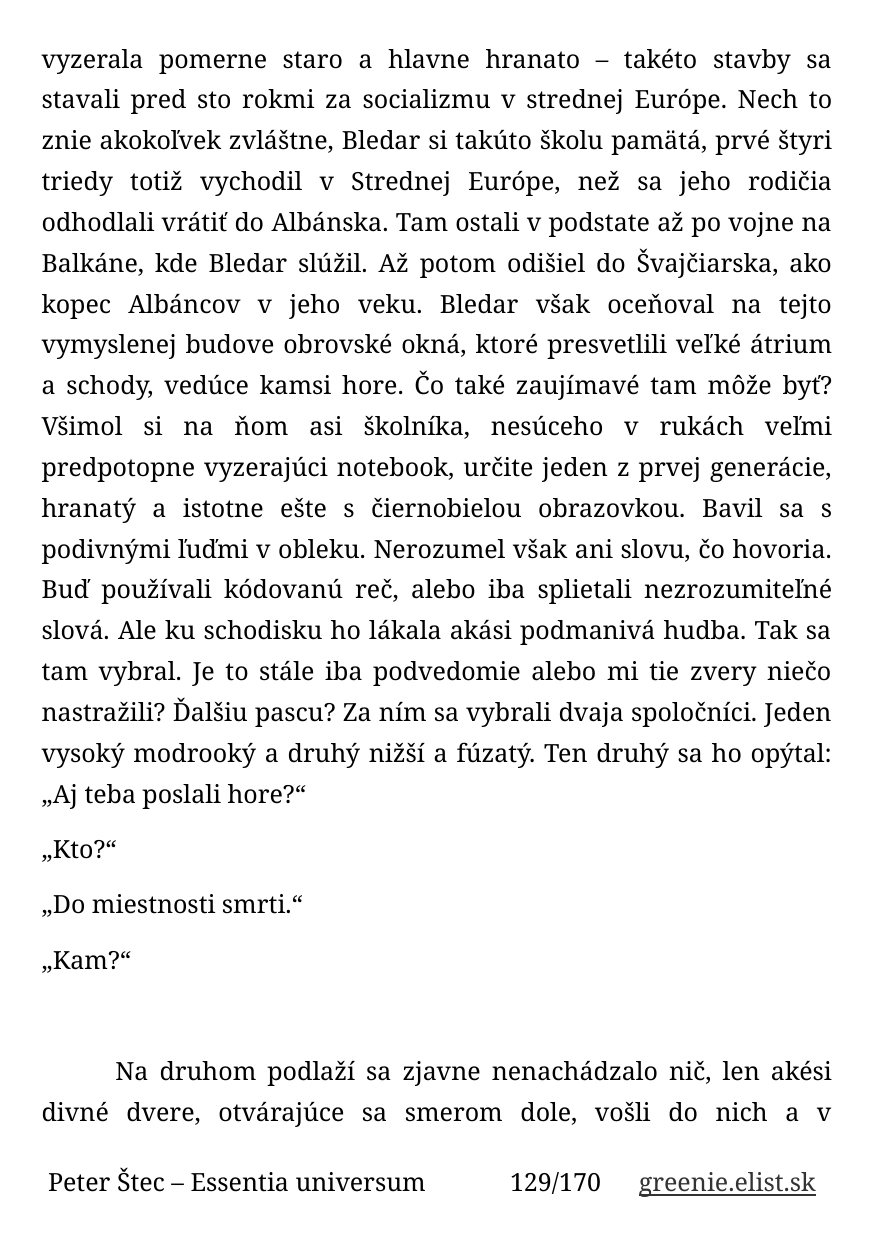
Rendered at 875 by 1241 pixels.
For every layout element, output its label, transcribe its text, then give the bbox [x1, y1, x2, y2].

text „Kto?“ [41, 832, 833, 866]
text „Do miestnosti smrti.“ [41, 887, 833, 921]
text vyzerala pomerne staro a hlavne hranato – takéto stavby sa stavali pred sto rokmi za socializmu v strednej Európe. Nech to znie akokoľvek zvláštne, Bledar si takúto školu pamätá, prvé štyri triedy totiž vychodil v Strednej Európe, než sa jeho rodičia odhodlali vrátiť do Albánska. Tam ostali v podstate až po vojne na Balkáne, kde Bledar slúžil. Až potom odišiel do Švajčiarska, ako kopec Albáncov v jeho veku. Bledar však oceňoval na tejto vymyslenej budove obrovské okná, ktoré presvetlili veľké átrium a schody, vedúce kamsi hore. Čo také zaujímavé tam môže byť? Všimol si na ňom asi školníka, nesúceho v rukách veľmi predpotopne vyzerajúci notebook, určite jeden z prvej generácie, hranatý a istotne ešte s čiernobielou obrazovkou. Bavil sa s podivnými ľuďmi v obleku. Nerozumel však ani slovu, čo hovoria. Buď používali kódovanú reč, alebo iba splietali nezrozumiteľné slová. Ale ku schodisku ho lákala akási podmanivá hudba. Tak sa tam vybral. Je to stále iba podvedomie alebo mi tie zvery niečo nastražili? Ďalšiu pascu? Za ním sa vybrali dvaja spoločníci. Jeden vysoký modrooký a druhý nižší a fúzatý. Ten druhý sa ho opýtal: „Aj teba poslali hore?“ [41, 41, 833, 810]
text „Kam?“ [41, 943, 833, 977]
text Na druhom podlaží sa zjavne nenachádzalo nič, len akési divné dvere, otvárajúce sa smerom dole, vošli do nich a v [41, 1053, 833, 1128]
